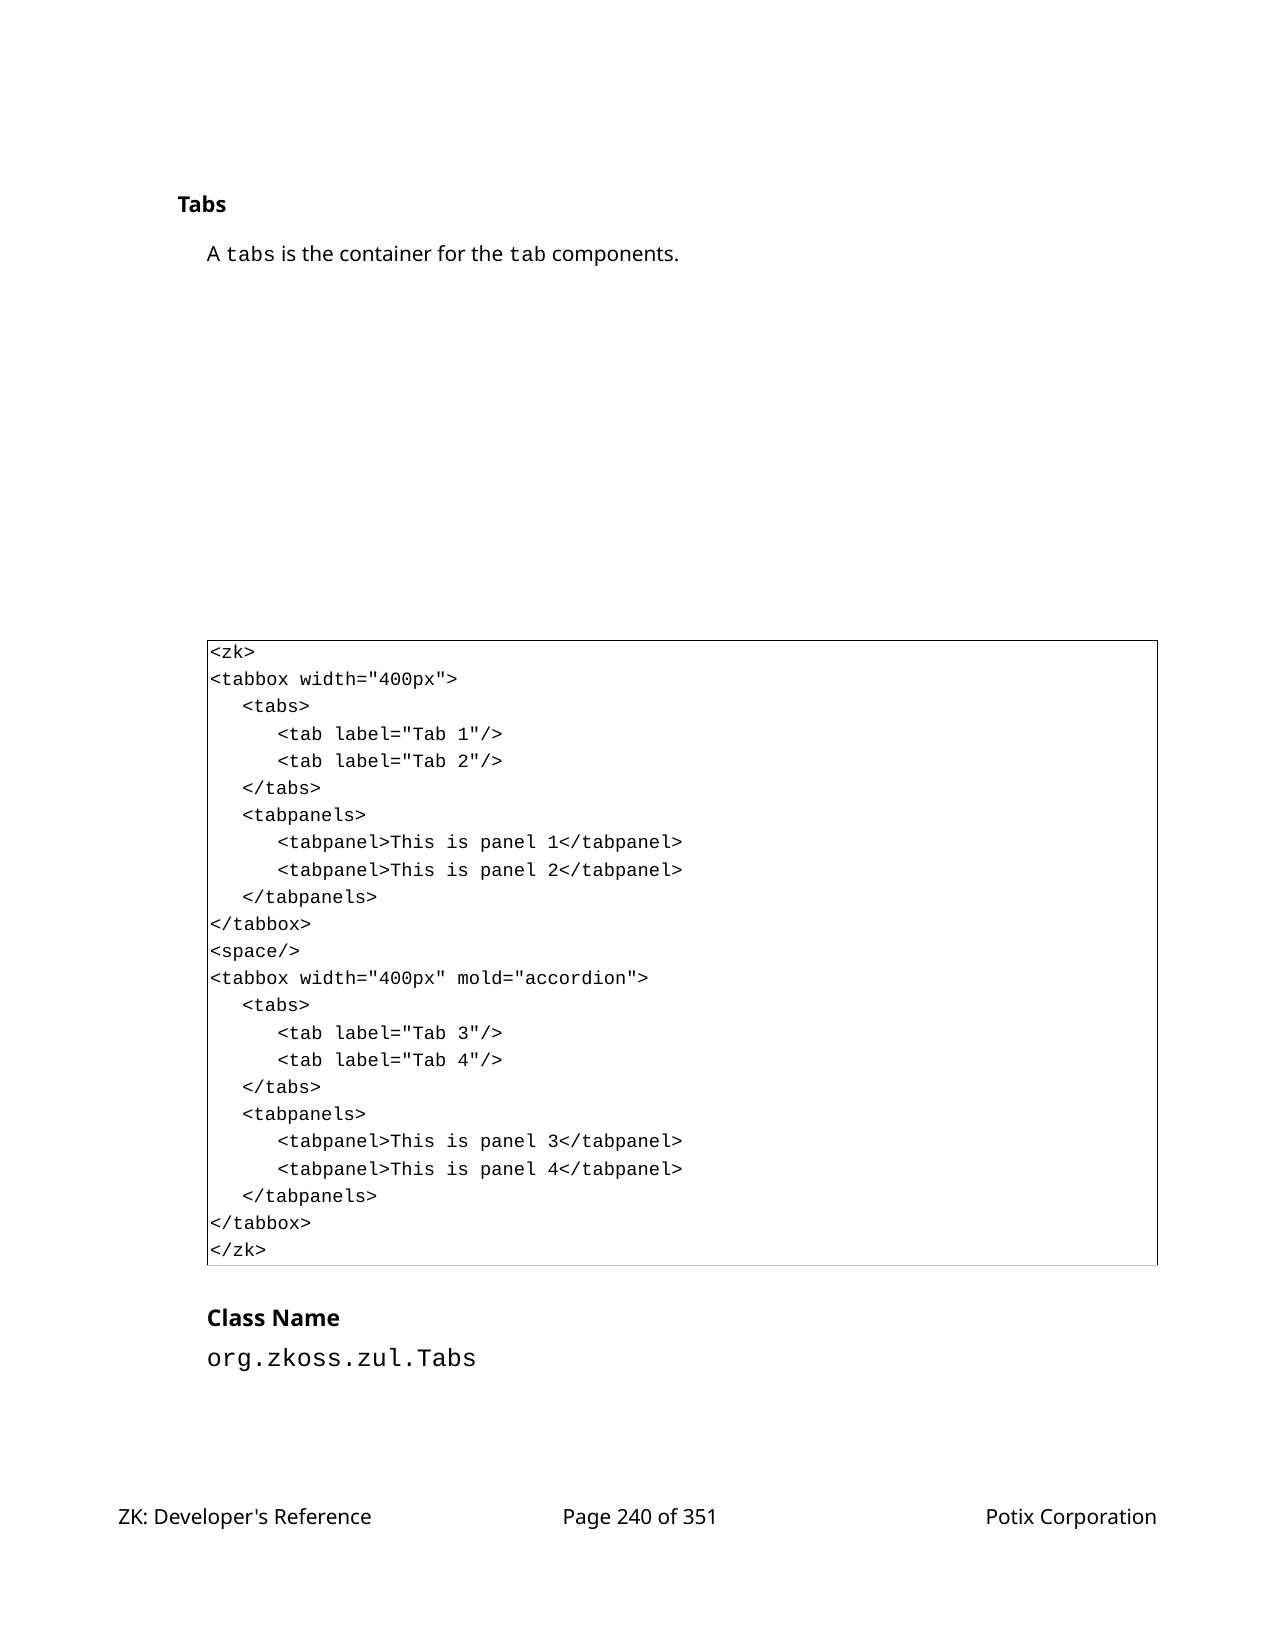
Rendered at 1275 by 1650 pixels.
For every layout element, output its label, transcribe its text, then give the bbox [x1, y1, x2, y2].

text A tabs is the container for the tab components. [207, 239, 1157, 268]
text <zk> [208, 641, 1157, 664]
text <space/> [208, 939, 1157, 963]
text <tabs> [208, 993, 1157, 1018]
text <tabpanels> [208, 1102, 1157, 1126]
text <tabpanel>This is panel 1</tabpanel> [208, 830, 1157, 854]
text <tab label="Tab 4"/> [208, 1048, 1157, 1072]
text <tabpanel>This is panel 4</tabpanel> [208, 1156, 1157, 1181]
text <tabpanel>This is panel 2</tabpanel> [208, 857, 1157, 882]
text </tabs> [208, 1075, 1157, 1099]
text <tab label="Tab 2"/> [208, 749, 1157, 773]
text <tabs> [208, 694, 1157, 718]
text <tabbox width="400px"> [208, 667, 1157, 691]
text </tabpanels> [208, 884, 1157, 909]
text <tabpanels> [208, 803, 1157, 827]
text <tab label="Tab 1"/> [208, 721, 1157, 746]
text </zk> [208, 1238, 1157, 1265]
text <tabpanel>This is panel 3</tabpanel> [208, 1129, 1157, 1153]
text </tabbox> [208, 912, 1157, 936]
subtitle Class Name [207, 1302, 1157, 1333]
text <tabbox width="400px" mold="accordion"> [208, 966, 1157, 990]
text org.zkoss.zul.Tabs [207, 1346, 1157, 1374]
text </tabbox> [208, 1211, 1157, 1235]
text <tab label="Tab 3"/> [208, 1021, 1157, 1045]
text </tabpanels> [208, 1184, 1157, 1208]
subtitle Tabs [177, 189, 1157, 219]
text </tabs> [208, 776, 1157, 800]
